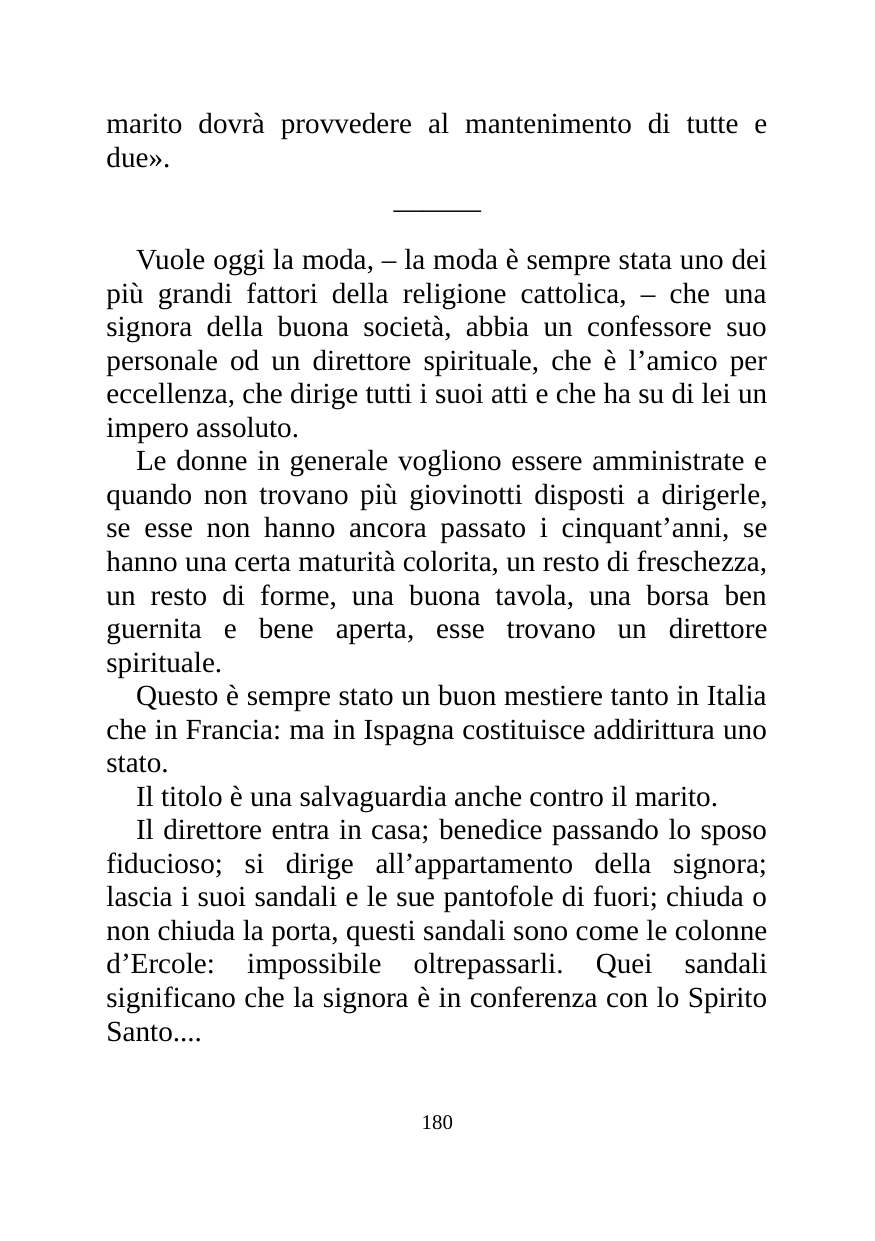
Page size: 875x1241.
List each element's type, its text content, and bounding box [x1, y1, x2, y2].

text ——— [106, 191, 768, 224]
text Questo è sempre stato un buon mestiere tanto in Italia che in Francia: ma in Ispagna costituisce addirittura uno stato. [106, 678, 768, 779]
text Il titolo è una salvaguardia anche contro il marito. [106, 779, 768, 812]
text Vuole oggi la moda, – la moda è sempre stata uno dei più grandi fattori della religione cattolica, – che una signora della buona società, abbia un confessore suo personale od un direttore spirituale, che è l’amico per eccellenza, che dirige tutti i suoi atti e che ha su di lei un impero assoluto. [106, 242, 768, 443]
text Il direttore entra in casa; benedice passando lo sposo fiducioso; si dirige all’appartamento della signora; lascia i suoi sandali e le sue pantofole di fuori; chiuda o non chiuda la porta, questi sandali sono come le colonne d’Ercole: impossibile oltrepassarli. Quei sandali significano che la signora è in conferenza con lo Spirito Santo.... [106, 812, 768, 1047]
text marito dovrà provvedere al mantenimento di tutte e due». [106, 106, 768, 173]
text Le donne in generale vogliono essere amministrate e quando non trovano più giovinotti disposti a dirigerle, se esse non hanno ancora passato i cinquant’anni, se hanno una certa maturità colorita, un resto di freschezza, un resto di forme, una buona tavola, una borsa ben guernita e bene aperta, esse trovano un direttore spirituale. [106, 443, 768, 678]
